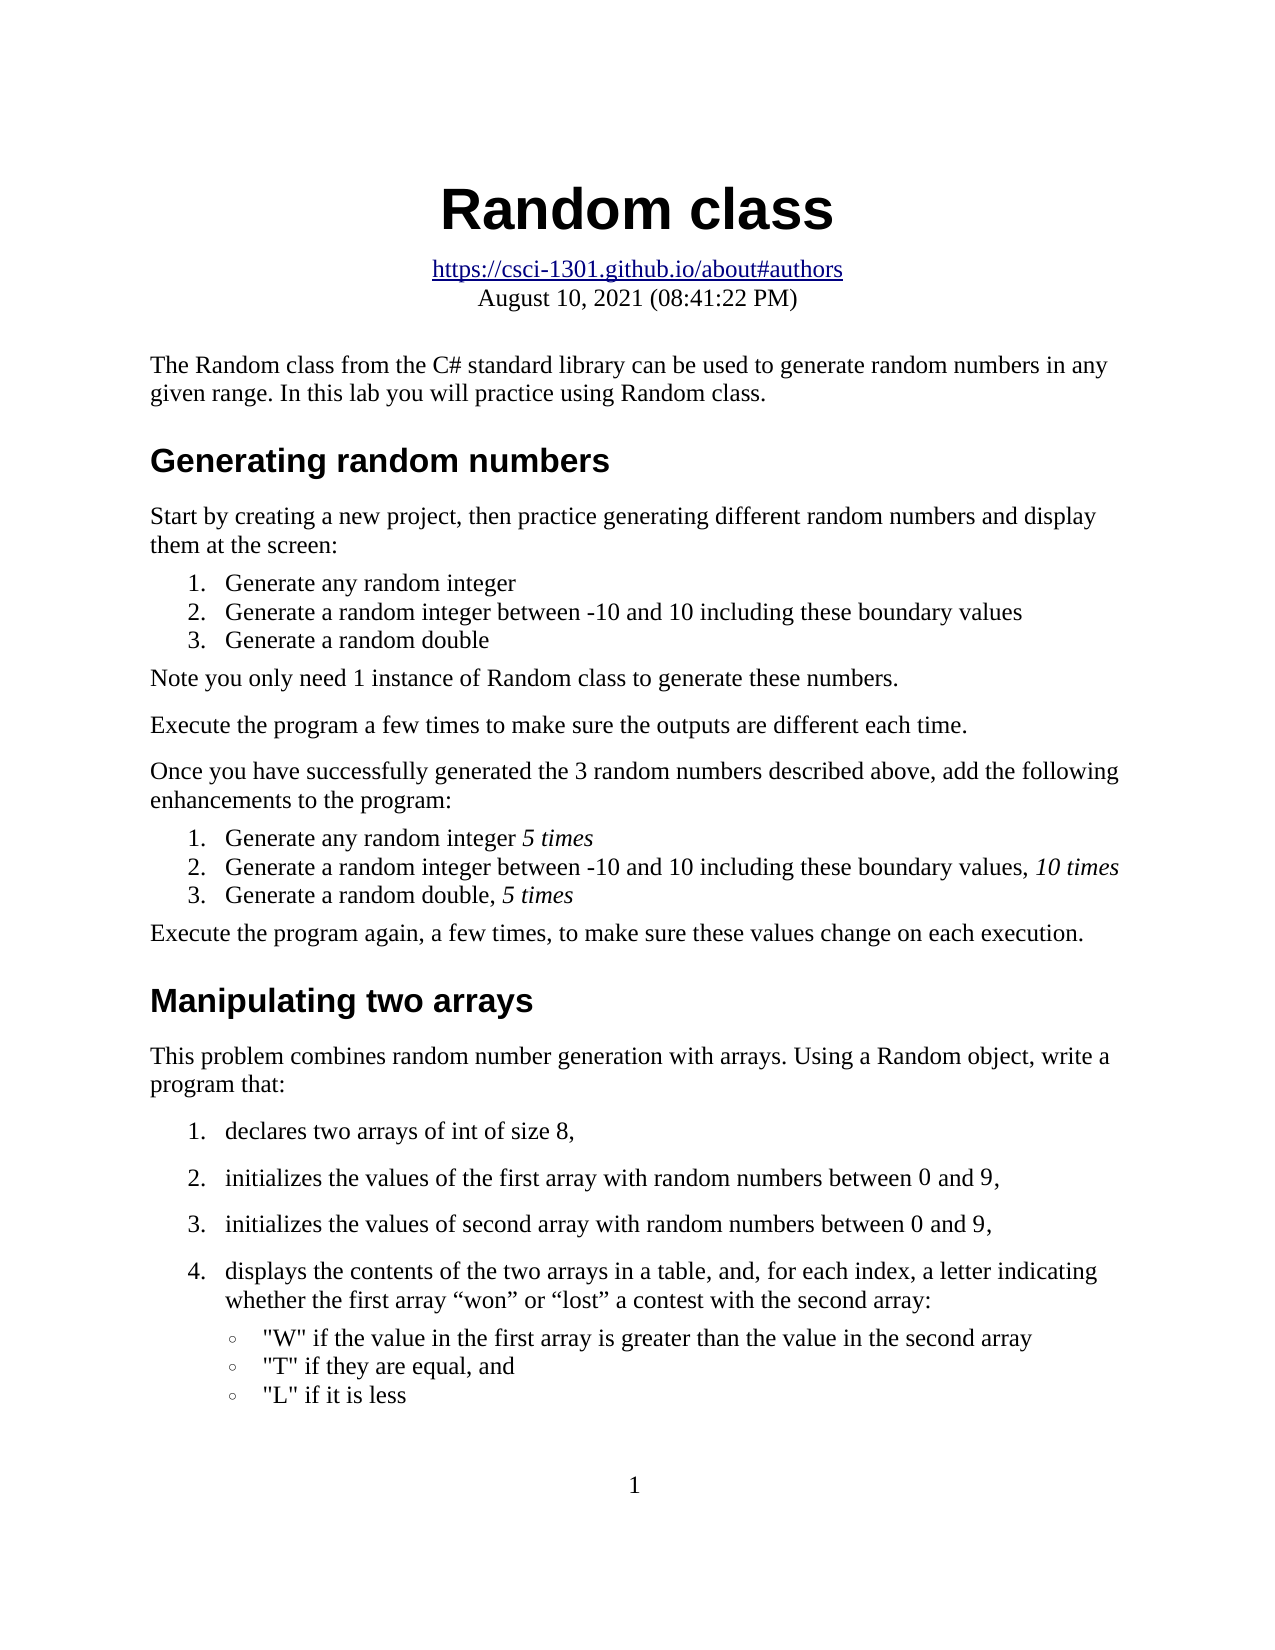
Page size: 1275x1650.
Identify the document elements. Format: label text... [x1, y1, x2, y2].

text This problem combines random number generation with arrays. Using a Random object, write a program that: [150, 1041, 1125, 1098]
list Generate a random integer between -10 and 10 including these boundary values, 10 times [187, 852, 1125, 880]
list displays the contents of the two arrays in a table, and, for each index, a letter indicating whether the first array “won” or “lost” a contest with the second array: [187, 1256, 1125, 1314]
list initializes the values of second array with random numbers between and , [187, 1209, 1125, 1238]
list "L" if it is less [225, 1380, 1125, 1409]
text Execute the program a few times to make sure the outputs are different each time. [150, 710, 1125, 738]
title Random class [150, 175, 1125, 242]
list Generate a random double, 5 times [187, 880, 1125, 909]
text https://csci-1301.github.io/about#authors [150, 254, 1125, 283]
text Execute the program again, a few times, to make sure these values change on each execution. [150, 918, 1125, 947]
list Generate a random integer between -10 and 10 including these boundary values [187, 597, 1125, 625]
list Generate a random double [187, 625, 1125, 654]
text Start by creating a new project, then practice generating different random numbers and display them at the screen: [150, 501, 1125, 559]
text Once you have successfully generated the 3 random numbers described above, add the following enhancements to the program: [150, 756, 1125, 814]
list Generate any random integer 5 times [187, 823, 1125, 852]
subtitle Manipulating two arrays [150, 981, 1125, 1019]
text August 10, 2021 (08:41:22 PM) [150, 283, 1125, 312]
text The Random class from the C# standard library can be used to generate random numbers in any given range. In this lab you will practice using Random class. [150, 350, 1125, 407]
list "W" if the value in the first array is greater than the value in the second array [225, 1323, 1125, 1351]
list declares two arrays of int of size 8, [187, 1116, 1125, 1145]
list "T" if they are equal, and [225, 1351, 1125, 1380]
subtitle Generating random numbers [150, 441, 1125, 480]
list Generate any random integer [187, 568, 1125, 597]
text Note you only need 1 instance of Random class to generate these numbers. [150, 663, 1125, 692]
list initializes the values of the first array with random numbers between and , [187, 1163, 1125, 1192]
